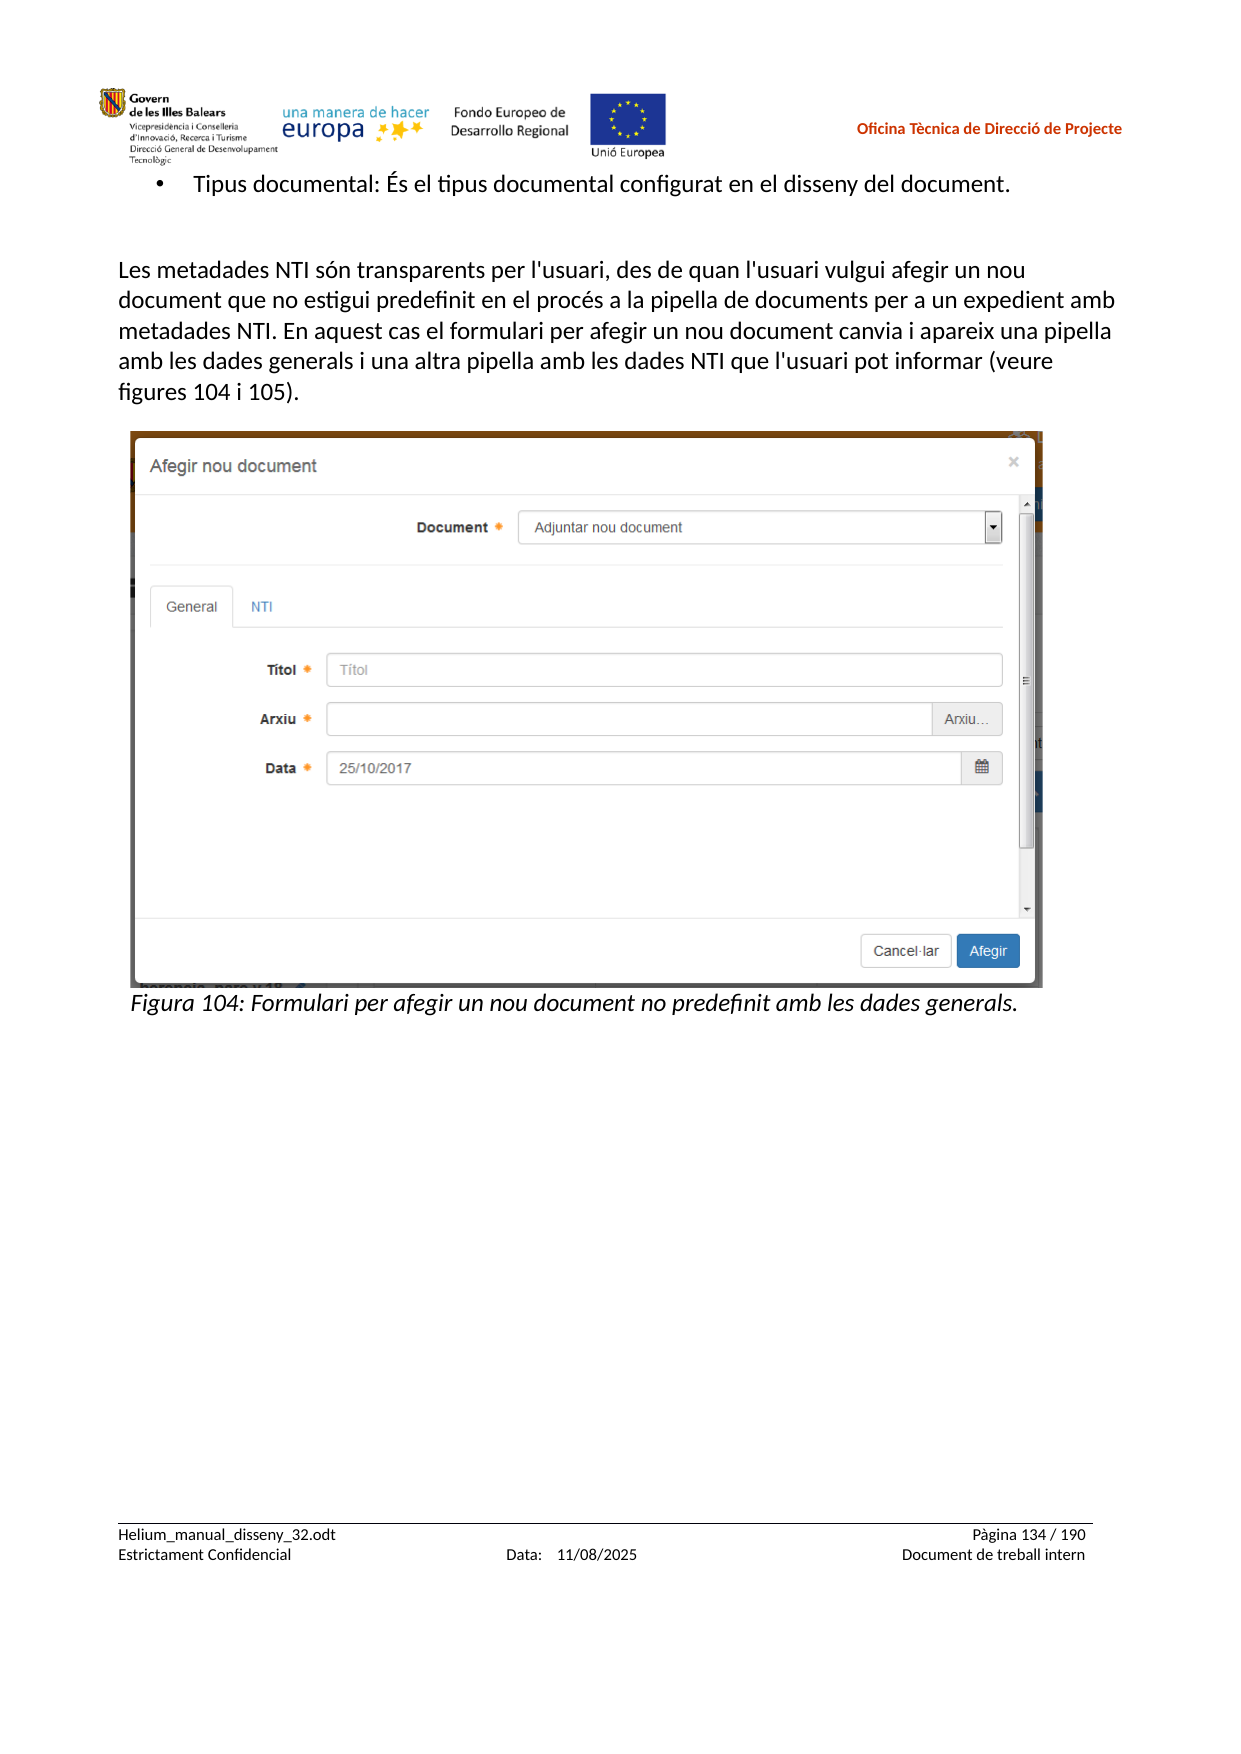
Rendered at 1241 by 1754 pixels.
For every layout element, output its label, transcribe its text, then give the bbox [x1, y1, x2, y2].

picture [130, 431, 1043, 988]
list Tipus documental: És el tipus documental configurat en el disseny del document. [156, 168, 1122, 198]
text Les metadades NTI són transparents per l'usuari, des de quan l'usuari vulgui afegir un nou document que no estigui predefinit en el procés a la pipella de documents per a un expedient amb metadades NTI. En aquest cas el formulari per afegir un nou document canvia i apareix una pipella amb les dades generals i una altra pipella amb les dades NTI que l'usuari pot informar (veure figures 104 i 105). [118, 254, 1122, 407]
text Figura 104: Formulari per afegir un nou document no predefinit amb les dades generals. [130, 988, 1043, 1018]
picture [99, 87, 668, 166]
